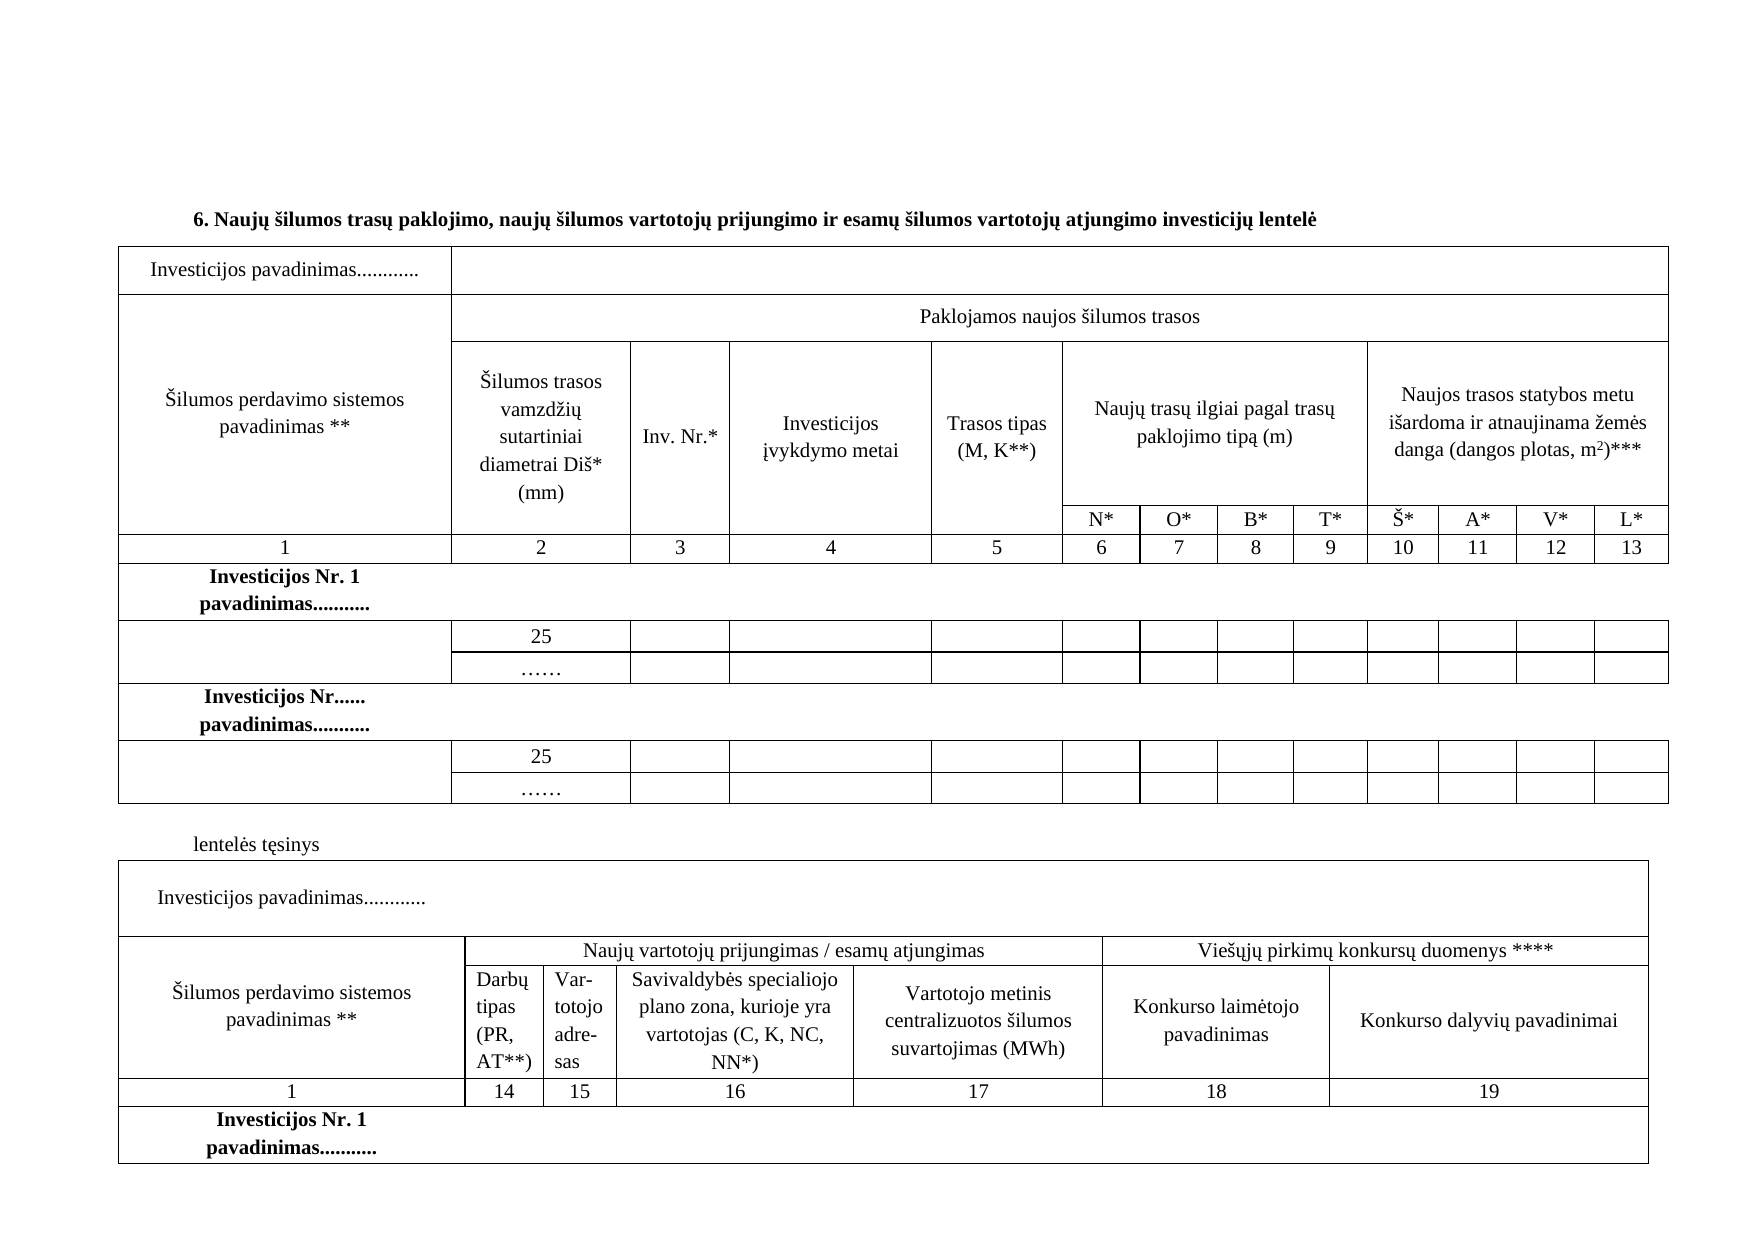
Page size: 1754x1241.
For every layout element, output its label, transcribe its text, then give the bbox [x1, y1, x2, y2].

table_cell [1294, 653, 1367, 683]
table_cell [1595, 621, 1668, 651]
table_cell 8 [1218, 535, 1293, 563]
table_cell [1294, 564, 1367, 620]
table_cell [1330, 1107, 1648, 1163]
table_cell Inv. Nr.* [631, 342, 729, 534]
table_cell [543, 1107, 616, 1163]
table_header Investicijos pavadinimas............ [119, 247, 451, 294]
table_cell [1368, 621, 1438, 651]
table_cell 25 [452, 621, 630, 651]
table_cell [1439, 564, 1517, 620]
table_cell [1103, 1107, 1329, 1163]
table_cell 16 [617, 1079, 853, 1106]
table_cell [1294, 773, 1367, 803]
table_cell [730, 684, 932, 740]
table_cell 4 [730, 535, 931, 563]
table_cell [1595, 653, 1668, 683]
table_cell [1439, 653, 1516, 683]
table_cell [1517, 621, 1594, 651]
table_cell 10 [1368, 535, 1438, 563]
table_cell [932, 621, 1062, 651]
table_cell [730, 621, 931, 651]
table_cell [1368, 653, 1438, 683]
table_cell [1218, 564, 1294, 620]
table_cell [631, 653, 729, 683]
table_cell [616, 1107, 854, 1163]
table_cell [730, 564, 932, 620]
table_cell [631, 621, 729, 651]
table_cell [1595, 564, 1668, 620]
table_header [452, 247, 1668, 294]
table_cell T* [1294, 506, 1367, 534]
table_cell [631, 564, 730, 620]
table_cell [451, 684, 631, 740]
table_cell Darbų tipas (PR, AT**) [466, 966, 543, 1078]
table_cell 12 [1517, 535, 1594, 563]
table_cell 6 [1063, 535, 1139, 563]
table_cell Savivaldybės specialiojo plano zona, kurioje yra vartotojas (C, K, NC, NN*) [617, 966, 853, 1078]
table_cell [1140, 684, 1218, 740]
table_cell Naujos trasos statybos metu išardoma ir atnaujinama žemės danga (dangos plotas, m2)*** [1368, 342, 1668, 505]
table_cell 13 [1595, 535, 1668, 563]
table_cell [1595, 773, 1668, 803]
table_cell 2 [452, 535, 630, 563]
table_cell [465, 1107, 543, 1163]
table_cell [730, 653, 931, 683]
table_cell [1439, 621, 1516, 651]
table_cell [1517, 653, 1594, 683]
table_cell 1 [119, 1079, 464, 1106]
table_cell [1595, 741, 1668, 772]
table_cell [1439, 773, 1516, 803]
table_cell [1517, 741, 1594, 772]
table_cell [932, 741, 1062, 772]
table_cell Trasos tipas (M, K**) [932, 342, 1062, 534]
table_cell O* [1141, 506, 1217, 534]
table_cell 25 [452, 741, 630, 772]
table_cell [1141, 773, 1217, 803]
text 6. Naujų šilumos trasų paklojimo, naujų šilumos vartotojų prijungimo ir esamų šilumos vartotojų atjungimo investicijų lentelė [118, 207, 1636, 231]
table_cell [1439, 684, 1517, 740]
table_cell Investicijos įvykdymo metai [730, 342, 931, 534]
table_cell Šilumos perdavimo sistemos pavadinimas ** [119, 295, 451, 534]
table_cell [1439, 741, 1516, 772]
table_cell 15 [544, 1079, 616, 1106]
table_cell 9 [1294, 535, 1367, 563]
table_cell [1063, 741, 1139, 772]
table_cell [1517, 773, 1594, 803]
table_cell [1218, 621, 1293, 651]
table_cell [1140, 564, 1218, 620]
table_cell [1367, 564, 1439, 620]
table_cell [1595, 684, 1668, 740]
table_cell …… [452, 653, 630, 683]
table_header Investicijos pavadinimas............ [119, 861, 465, 936]
table_cell [631, 773, 729, 803]
table_cell [1294, 621, 1367, 651]
table_cell Viešųjų pirkimų konkursų duomenys **** [1103, 937, 1648, 965]
table_cell 3 [631, 535, 729, 563]
table_cell [1141, 621, 1217, 651]
table_cell [1517, 564, 1594, 620]
table_cell Konkurso laimėtojo pavadinimas [1103, 966, 1329, 1078]
table_cell [1062, 564, 1140, 620]
table_cell [1063, 653, 1139, 683]
table_cell B* [1218, 506, 1293, 534]
text lentelės tęsinys [118, 832, 1636, 856]
table_header [465, 861, 1103, 936]
table_cell [932, 773, 1062, 803]
table_cell 1 [119, 535, 451, 563]
table_cell [631, 684, 730, 740]
table_cell [1063, 773, 1139, 803]
table_cell [631, 741, 729, 772]
table_cell 5 [932, 535, 1062, 563]
table_cell N* [1063, 506, 1139, 534]
table_cell Investicijos Nr. 1 pavadinimas........... [119, 564, 451, 620]
table_cell [932, 653, 1062, 683]
table_cell [854, 1107, 1103, 1163]
table_cell [1294, 741, 1367, 772]
table_cell Var-totojo adre-sas [544, 966, 616, 1078]
table_cell [1294, 684, 1367, 740]
table_cell [1141, 741, 1217, 772]
table_cell [1218, 773, 1293, 803]
table_cell 19 [1330, 1079, 1648, 1106]
table_cell L* [1595, 506, 1668, 534]
table_cell Naujų trasų ilgiai pagal trasų paklojimo tipą (m) [1063, 342, 1367, 505]
table_cell A* [1439, 506, 1516, 534]
table_cell Š* [1368, 506, 1438, 534]
table_cell V* [1517, 506, 1594, 534]
table_cell [1367, 684, 1439, 740]
table_cell …… [452, 773, 630, 803]
table_header [1103, 861, 1648, 936]
table_cell 14 [466, 1079, 543, 1106]
table_cell [932, 684, 1062, 740]
table_cell 11 [1439, 535, 1516, 563]
table_cell [730, 741, 931, 772]
table_cell Investicijos Nr. 1 pavadinimas........... [119, 1107, 465, 1163]
table_cell [1218, 653, 1293, 683]
table_cell 17 [854, 1079, 1102, 1106]
table_cell [1218, 684, 1294, 740]
table_cell 18 [1103, 1079, 1329, 1106]
table_cell Konkurso dalyvių pavadinimai [1330, 966, 1648, 1078]
table_cell [932, 564, 1062, 620]
table_cell [119, 741, 451, 803]
table_cell Šilumos perdavimo sistemos pavadinimas ** [119, 937, 464, 1078]
table_cell 7 [1141, 535, 1217, 563]
table_cell Vartotojo metinis centralizuotos šilumos suvartojimas (MWh) [854, 966, 1102, 1078]
table_cell [1368, 741, 1438, 772]
table_cell Naujų vartotojų prijungimas / esamų atjungimas [466, 937, 1102, 965]
table_cell [1062, 684, 1140, 740]
table_cell [1517, 684, 1594, 740]
table_cell [451, 564, 631, 620]
table_cell Investicijos Nr...... pavadinimas........... [119, 684, 451, 740]
table_cell [1141, 653, 1217, 683]
table_cell [730, 773, 931, 803]
table_cell [1218, 741, 1293, 772]
table_cell [119, 621, 451, 683]
table_cell Paklojamos naujos šilumos trasos [452, 295, 1668, 341]
table_cell Šilumos trasos vamzdžių sutartiniai diametrai Diš* (mm) [452, 342, 630, 534]
table_cell [1063, 621, 1139, 651]
table_cell [1368, 773, 1438, 803]
